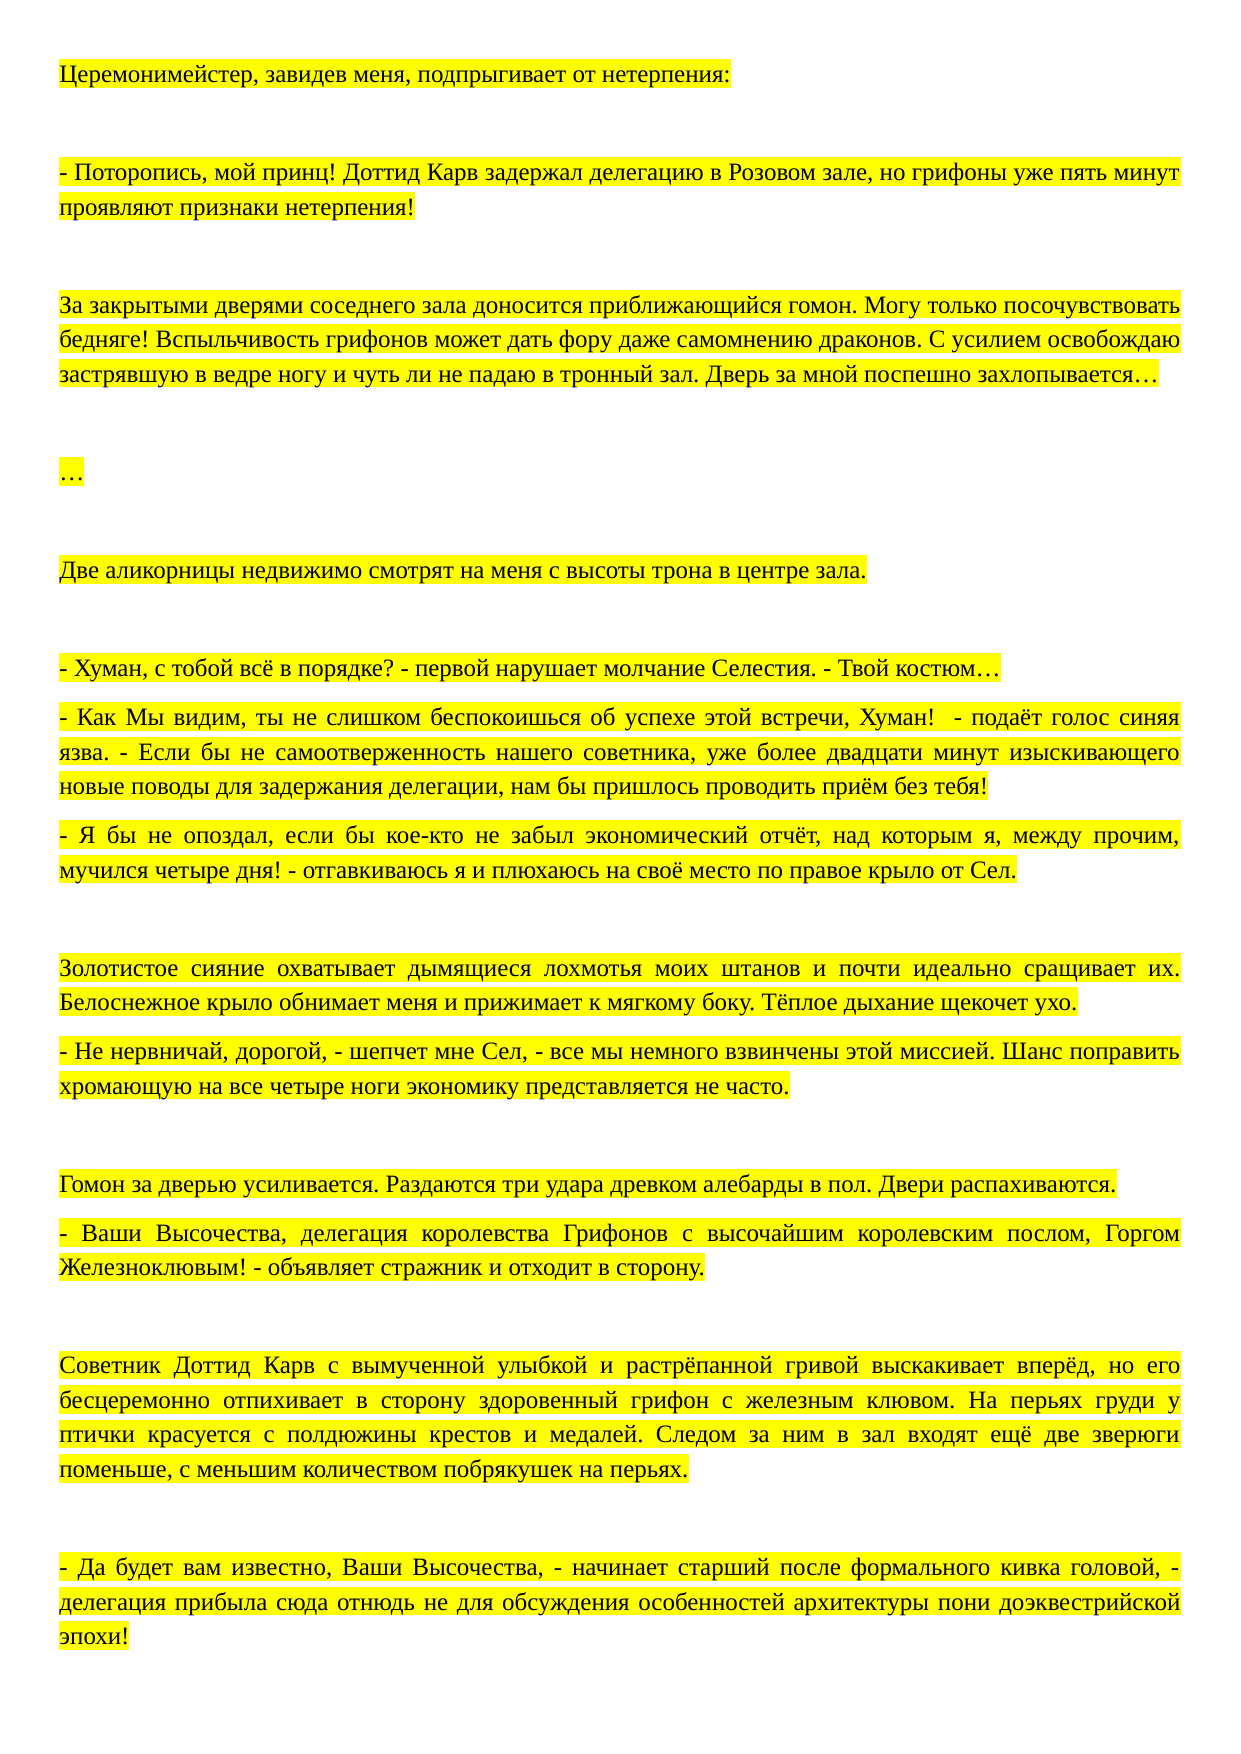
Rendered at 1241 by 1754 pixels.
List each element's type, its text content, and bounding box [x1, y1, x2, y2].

text Две аликорницы недвижимо смотрят на меня с высоты трона в центре зала. [59, 555, 1181, 584]
text - Как Мы видим, ты не слишком беспокоишься об успехе этой встречи, Хуман! - подаёт голос синяя язва. - Если бы не самоотверженность нашего советника, уже более двадцати минут изыскивающего новые поводы для задержания делегации, нам бы пришлось проводить приём без тебя! [59, 702, 1181, 800]
text - Поторопись, мой принц! Доттид Карв задержал делегацию в Розовом зале, но грифоны уже пять минут проявляют признаки нетерпения! [59, 157, 1181, 220]
text Золотистое сияние охватывает дымящиеся лохмотья моих штанов и почти идеально сращивает их. Белоснежное крыло обнимает меня и прижимает к мягкому боку. Тёплое дыхание щекочет ухо. [59, 953, 1181, 1016]
text - Не нервничай, дорогой, - шепчет мне Сел, - все мы немного взвинчены этой миссией. Шанс поправить хромающую на все четыре ноги экономику представляется не часто. [59, 1036, 1181, 1099]
text … [59, 457, 1181, 486]
text - Хуман, с тобой всё в порядке? - первой нарушает молчание Селестия. - Твой костюм… [59, 653, 1181, 682]
text Гомон за дверью усиливается. Раздаются три удара древком алебарды в пол. Двери распахиваются. [59, 1169, 1181, 1198]
text - Ваши Высочества, делегация королевства Грифонов с высочайшим королевским послом, Горгом Железноклювым! - объявляет стражник и отходит в сторону. [59, 1218, 1181, 1281]
text Советник Доттид Карв с вымученной улыбкой и растрёпанной гривой выскакивает вперёд, но его бесцеремонно отпихивает в сторону здоровенный грифон с железным клювом. На перьях груди у птички красуется с полдюжины крестов и медалей. Следом за ним в зал входят ещё две зверюги поменьше, с меньшим количеством побрякушек на перьях. [59, 1351, 1181, 1483]
text - Да будет вам известно, Ваши Высочества, - начинает старший после формального кивка головой, - делегация прибыла сюда отнюдь не для обсуждения особенностей архитектуры пони доэквестрийской эпохи! [59, 1552, 1181, 1650]
text За закрытыми дверями соседнего зала доносится приближающийся гомон. Могу только посочувствовать бедняге! Вспыльчивость грифонов может дать фору даже самомнению драконов. С усилием освобождаю застрявшую в ведре ногу и чуть ли не падаю в тронный зал. Дверь за мной поспешно захлопывается… [59, 290, 1181, 387]
text - Я бы не опоздал, если бы кое-кто не забыл экономический отчёт, над которым я, между прочим, мучился четыре дня! - отгавкиваюсь я и плюхаюсь на своё место по правое крыло от Сел. [59, 820, 1181, 883]
text Церемонимейстер, завидев меня, подпрыгивает от нетерпения: [59, 59, 1181, 88]
